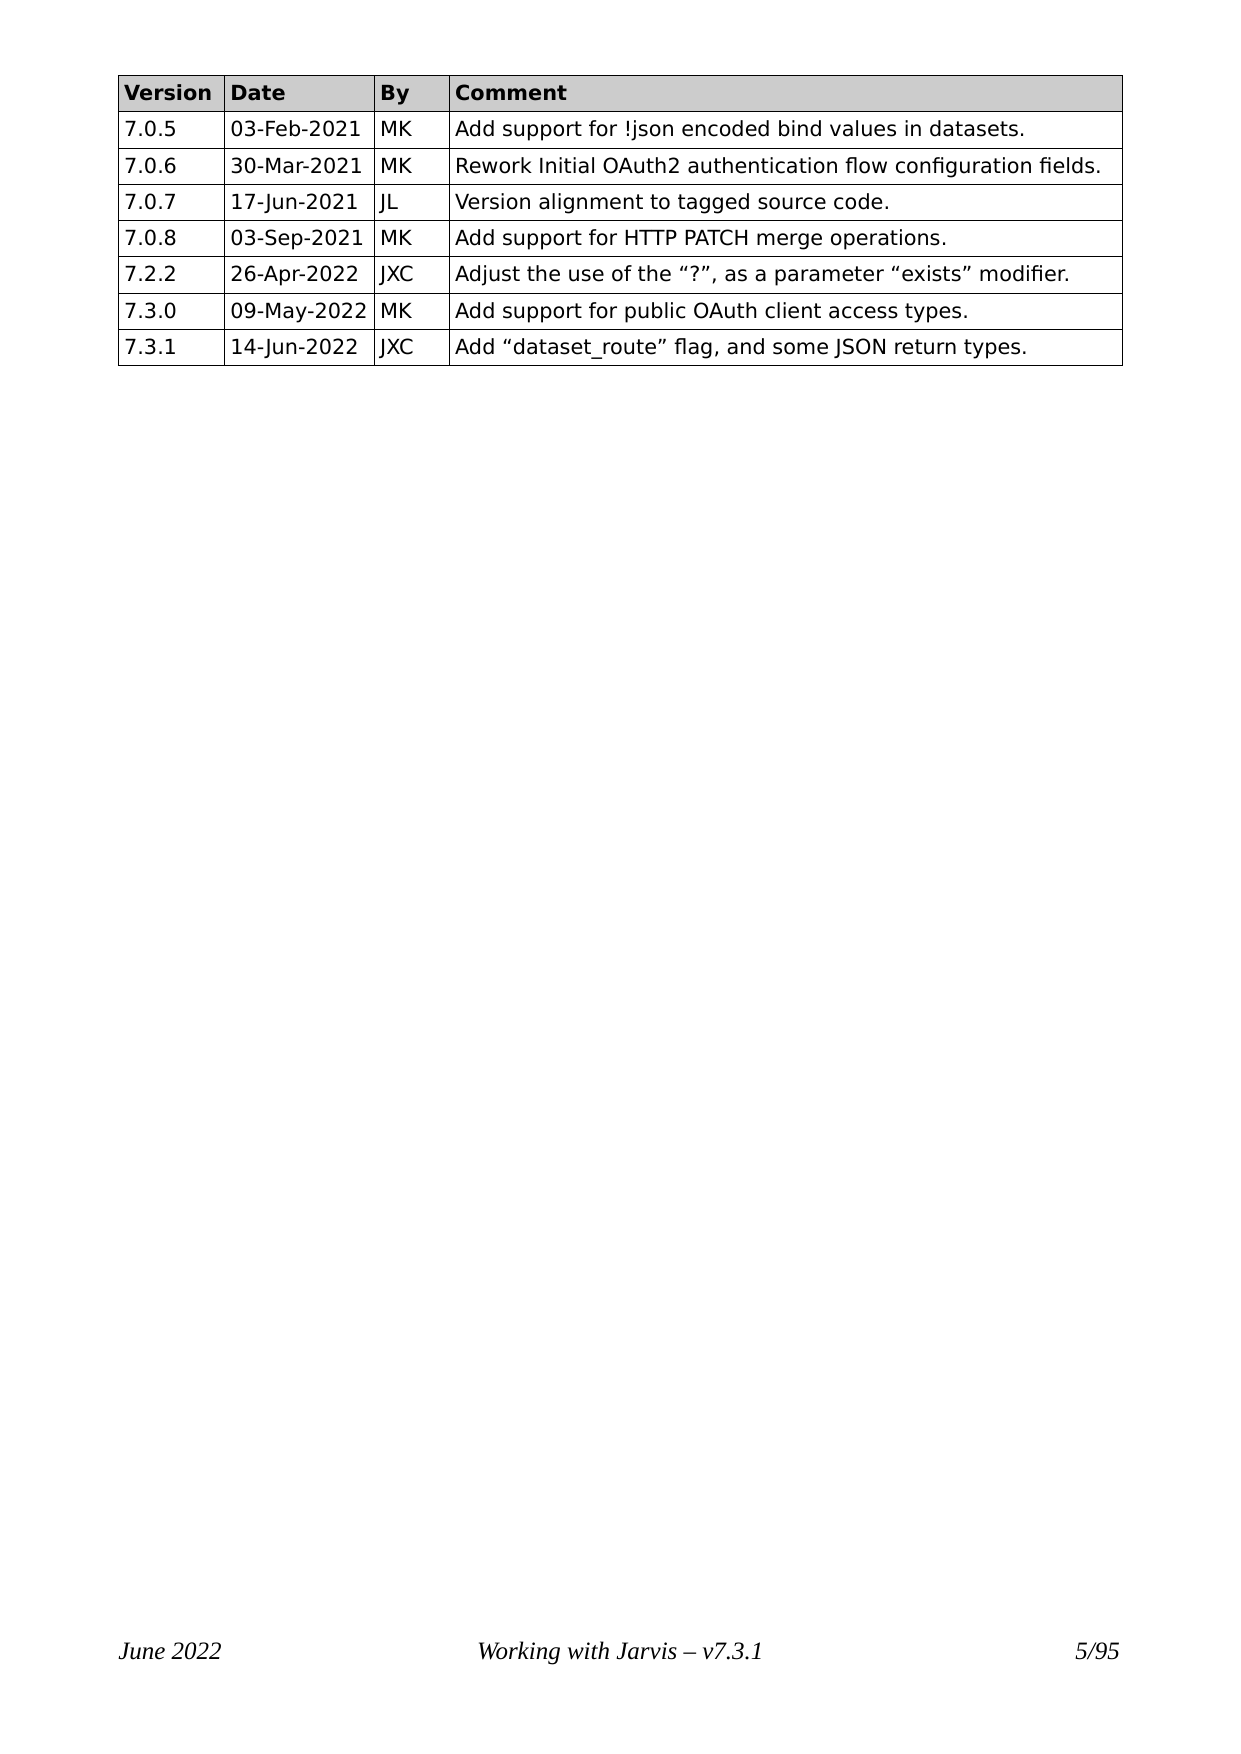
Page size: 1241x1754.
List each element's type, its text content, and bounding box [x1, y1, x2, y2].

table_cell MK [375, 112, 449, 147]
table_cell 7.0.7 [119, 185, 224, 220]
table_cell 03-Sep-2021 [225, 221, 374, 256]
table_cell 03-Feb-2021 [225, 112, 374, 147]
table_cell Adjust the use of the “?”, as a parameter “exists” modifier. [450, 257, 1122, 292]
table_cell 7.2.2 [119, 257, 224, 292]
table_cell Add support for HTTP PATCH merge operations. [450, 221, 1122, 256]
table_cell 7.0.8 [119, 221, 224, 256]
table_header Version [119, 76, 224, 111]
table_cell 26-Apr-2022 [225, 257, 374, 292]
table_cell Add support for !json encoded bind values in datasets. [450, 112, 1122, 147]
table_cell 7.3.0 [119, 294, 224, 329]
table_cell 17-Jun-2021 [225, 185, 374, 220]
table_cell 30-Mar-2021 [225, 149, 374, 184]
table_cell Rework Initial OAuth2 authentication flow configuration fields. [450, 149, 1122, 184]
table_header Date [225, 76, 374, 111]
table_cell 09-May-2022 [225, 294, 374, 329]
table_cell 7.0.6 [119, 149, 224, 184]
table_cell MK [375, 294, 449, 329]
table_cell JXC [375, 257, 449, 292]
table_header By [375, 76, 449, 111]
table_cell MK [375, 149, 449, 184]
table_cell 14-Jun-2022 [225, 330, 374, 365]
table_header Comment [450, 76, 1122, 111]
table_cell Add “dataset_route” flag, and some JSON return types. [450, 330, 1122, 365]
table_cell 7.3.1 [119, 330, 224, 365]
table_cell JXC [375, 330, 449, 365]
table_cell 7.0.5 [119, 112, 224, 147]
table_cell Add support for public OAuth client access types. [450, 294, 1122, 329]
table_cell Version alignment to tagged source code. [450, 185, 1122, 220]
table_cell MK [375, 221, 449, 256]
table_cell JL [375, 185, 449, 220]
